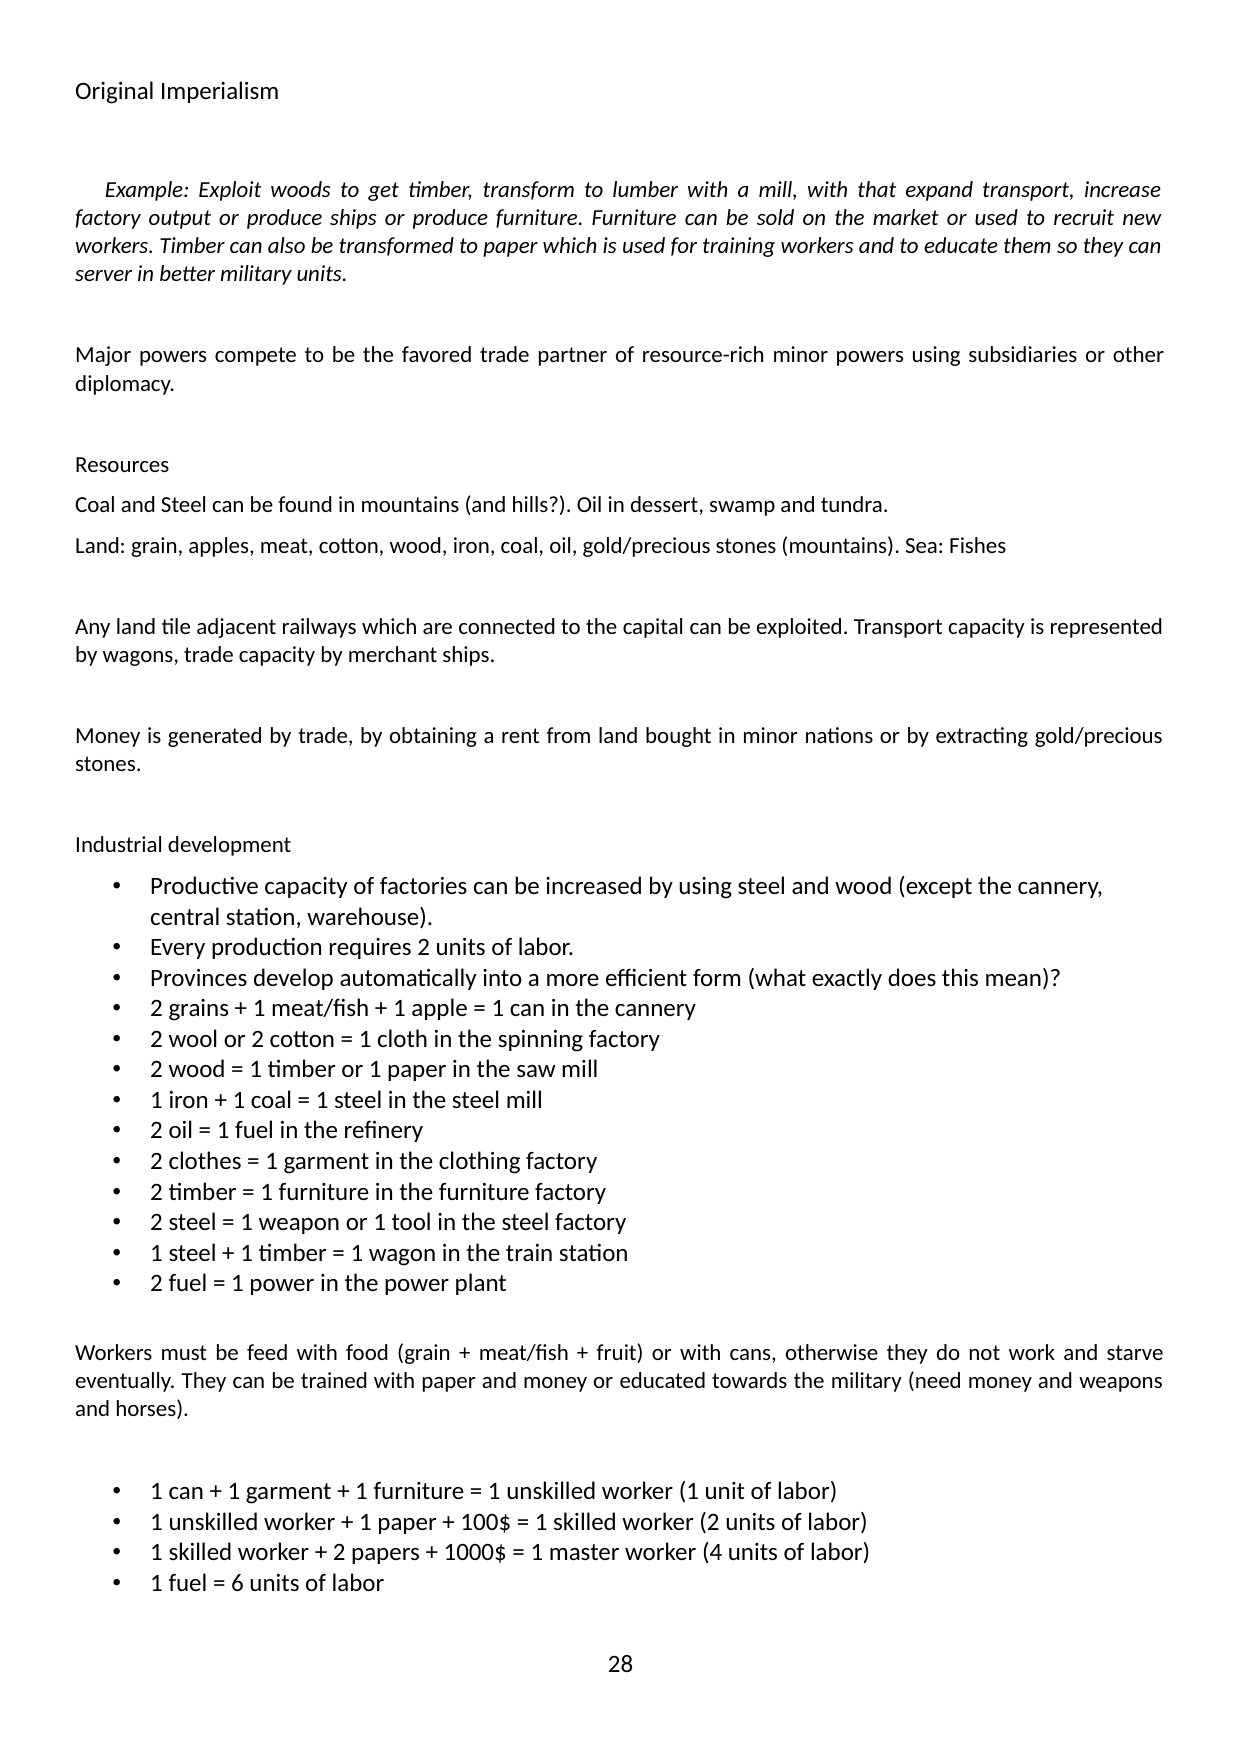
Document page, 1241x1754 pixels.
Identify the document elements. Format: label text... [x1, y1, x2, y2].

list 1 can + 1 garment + 1 furniture = 1 unskilled worker (1 unit of labor) [112, 1475, 1166, 1506]
text Workers must be feed with food (grain + meat/fish + fruit) or with cans, otherwise they do not work and starve eventually. They can be trained with paper and money or educated towards the military (need money and weapons and horses). [75, 1338, 1166, 1422]
list 2 wood = 1 timber or 1 paper in the saw mill [112, 1053, 1166, 1084]
text Example: Exploit woods to get timber, transform to lumber with a mill, with that expand transport, increase factory output or produce ships or produce furniture. Furniture can be sold on the market or used to recruit new workers. Timber can also be transformed to paper which is used for training workers and to educate them so they can server in better military units. [75, 176, 1166, 288]
list 1 unskilled worker + 1 paper + 100$ = 1 skilled worker (2 units of labor) [112, 1506, 1166, 1536]
text Major powers compete to be the favored trade partner of resource-rich minor powers using subsidiaries or other diplomacy. [75, 341, 1166, 397]
list Provinces develop automatically into a more efficient form (what exactly does this mean)? [112, 962, 1166, 992]
list Every production requires 2 units of labor. [112, 931, 1166, 962]
text Any land tile adjacent railways which are connected to the capital can be exploited. Transport capacity is represented by wagons, trade capacity by merchant ships. [75, 612, 1166, 668]
text Coal and Steel can be found in mountains (and hills?). Oil in dessert, swamp and tundra. [75, 490, 1166, 518]
list 1 steel + 1 timber = 1 wagon in the train station [112, 1237, 1166, 1267]
list 2 timber = 1 furniture in the furniture factory [112, 1176, 1166, 1206]
list 1 skilled worker + 2 papers + 1000$ = 1 master worker (4 units of labor) [112, 1536, 1166, 1567]
list 2 fuel = 1 power in the power plant [112, 1267, 1166, 1298]
list 2 clothes = 1 garment in the clothing factory [112, 1145, 1166, 1176]
list 1 iron + 1 coal = 1 steel in the steel mill [112, 1084, 1166, 1114]
text Industrial development [75, 830, 1166, 858]
list 2 wool or 2 cotton = 1 cloth in the spinning factory [112, 1023, 1166, 1053]
text Land: grain, apples, meat, cotton, wood, iron, coal, oil, gold/precious stones (mountains). Sea: Fishes [75, 531, 1166, 559]
list 2 steel = 1 weapon or 1 tool in the steel factory [112, 1206, 1166, 1237]
list 1 fuel = 6 units of labor [112, 1567, 1166, 1597]
list Productive capacity of factories can be increased by using steel and wood (except the cannery, central station, warehouse). [112, 870, 1166, 931]
text Resources [75, 450, 1166, 478]
list 2 oil = 1 fuel in the refinery [112, 1114, 1166, 1145]
text Money is generated by trade, by obtaining a rent from land bought in minor nations or by extracting gold/precious stones. [75, 721, 1166, 777]
list 2 grains + 1 meat/fish + 1 apple = 1 can in the cannery [112, 992, 1166, 1023]
